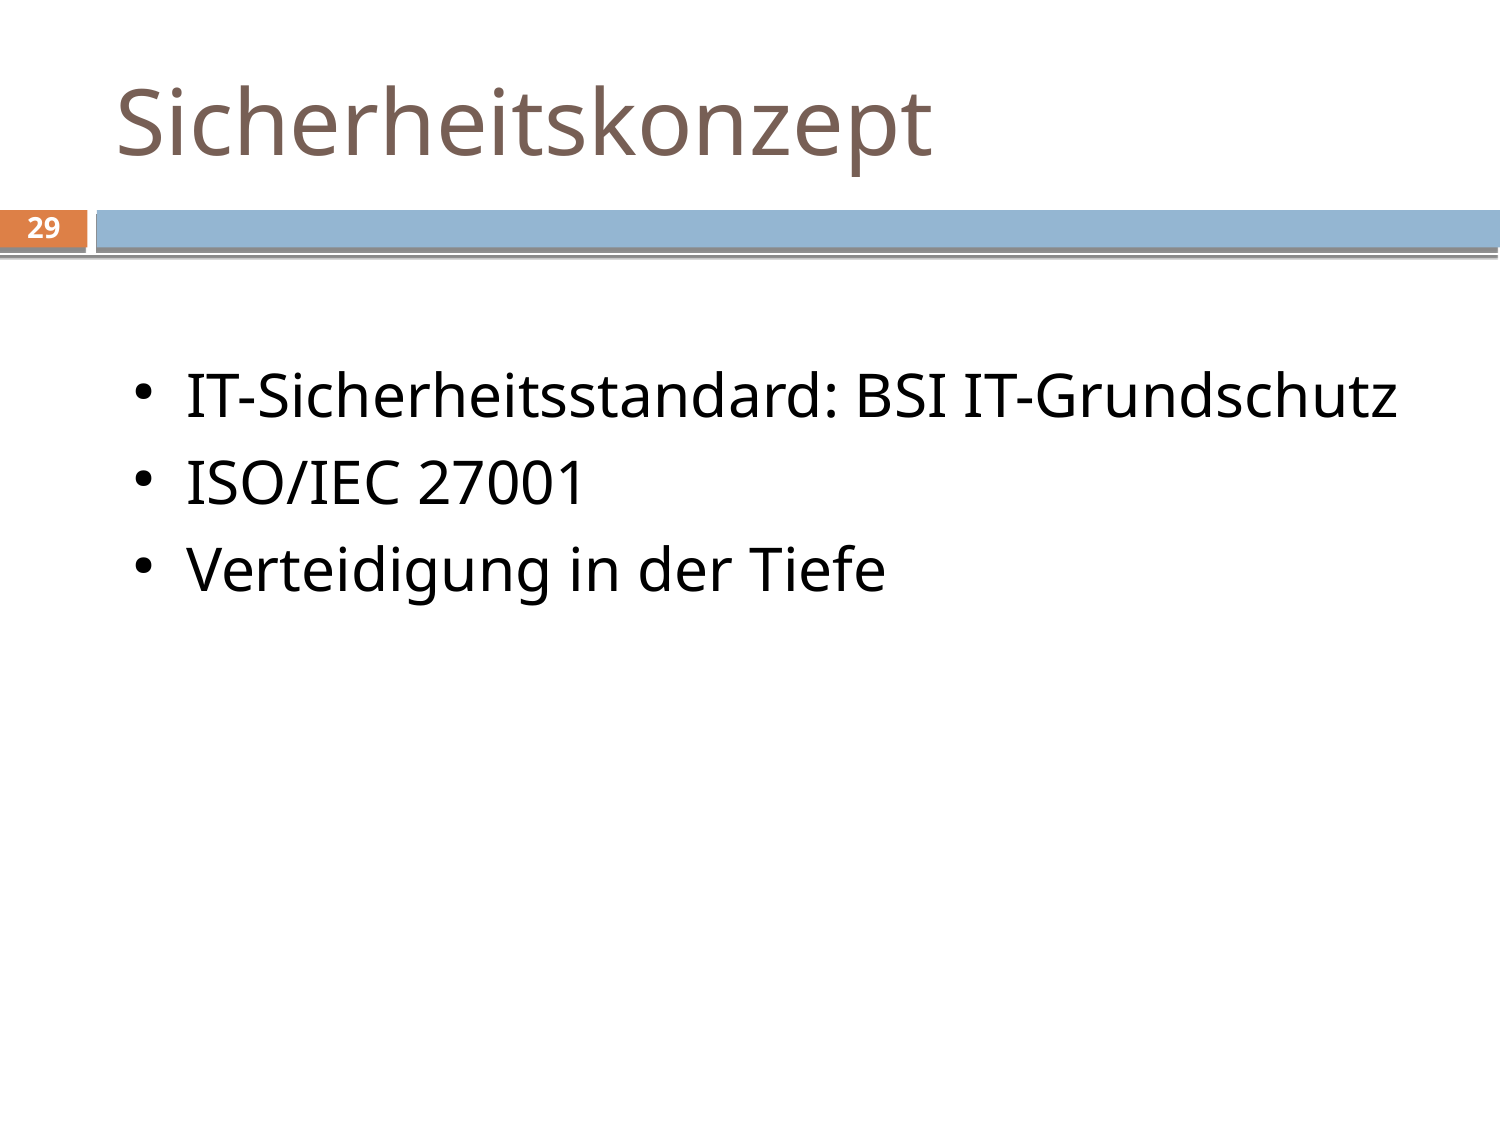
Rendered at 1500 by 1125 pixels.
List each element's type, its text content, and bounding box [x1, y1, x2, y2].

title Sicherheitskonzept [100, 37, 1438, 200]
list IT-Sicherheitsstandard: BSI IT-Grundschutz ISO/IEC 27001 Verteidigung in der Tiefe [100, 262, 1438, 1000]
